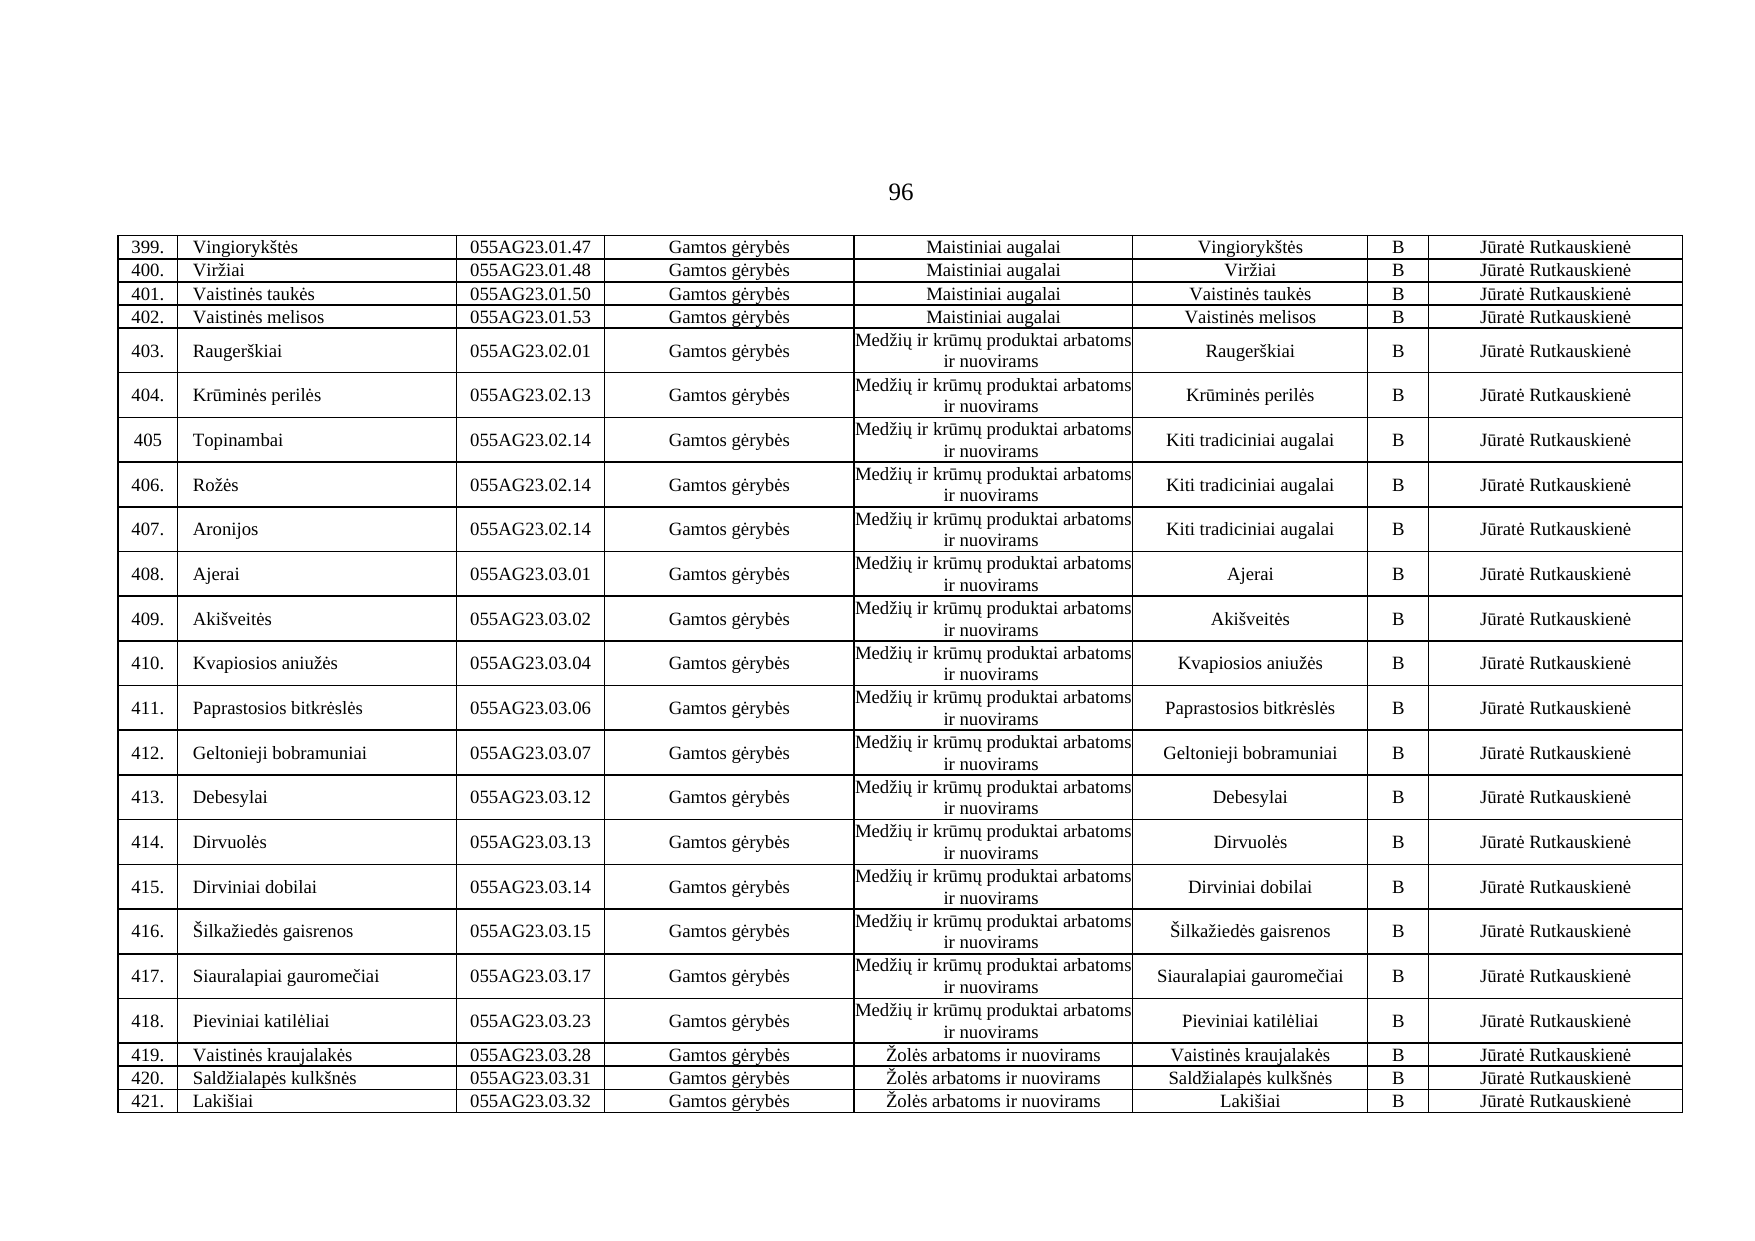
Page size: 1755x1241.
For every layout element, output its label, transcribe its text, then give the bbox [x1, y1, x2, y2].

table_cell Gamtos gėrybės [605, 776, 853, 819]
table_cell Medžių ir krūmų produktai arbatoms ir nuovirams [855, 776, 1132, 819]
table_cell Gamtos gėrybės [605, 686, 853, 729]
table_cell 055AG23.03.07 [457, 731, 604, 774]
table_cell Jūratė Rutkauskienė [1429, 463, 1682, 506]
table_cell 055AG23.03.02 [457, 597, 604, 640]
table_cell Jūratė Rutkauskienė [1429, 418, 1682, 461]
table_cell Siauralapiai gauromečiai [178, 955, 456, 997]
table_cell Gamtos gėrybės [605, 418, 853, 461]
table_cell Medžių ir krūmų produktai arbatoms ir nuovirams [855, 418, 1132, 461]
table_cell B [1368, 463, 1428, 506]
table_cell Medžių ir krūmų produktai arbatoms ir nuovirams [855, 463, 1132, 506]
table_cell Medžių ir krūmų produktai arbatoms ir nuovirams [855, 955, 1132, 997]
table_cell B [1368, 999, 1428, 1042]
table_cell 055AG23.03.12 [457, 776, 604, 819]
table_cell Krūminės perilės [1133, 373, 1367, 417]
table_cell 420. [119, 1067, 177, 1088]
table_cell Jūratė Rutkauskienė [1429, 1044, 1682, 1065]
table_cell Gamtos gėrybės [605, 1044, 853, 1065]
table_cell 055AG23.03.14 [457, 865, 604, 908]
table_cell B [1368, 597, 1428, 640]
table_cell 407. [119, 508, 177, 551]
table_cell 055AG23.01.53 [457, 306, 604, 327]
table_cell 410. [119, 642, 177, 685]
table_cell Jūratė Rutkauskienė [1429, 955, 1682, 997]
table_cell Vaistinės kraujalakės [1133, 1044, 1367, 1065]
table_cell Geltonieji bobramuniai [178, 731, 456, 774]
table_cell B [1368, 236, 1428, 258]
table_cell 401. [119, 283, 177, 304]
table_cell Gamtos gėrybės [605, 642, 853, 685]
table_cell Vaistinės taukės [178, 283, 456, 304]
table_cell 055AG23.03.23 [457, 999, 604, 1042]
table_cell Geltonieji bobramuniai [1133, 731, 1367, 774]
table_cell 055AG23.03.04 [457, 642, 604, 685]
table_cell B [1368, 260, 1428, 281]
table_cell 416. [119, 910, 177, 953]
table_cell Jūratė Rutkauskienė [1429, 329, 1682, 372]
table_cell Medžių ir krūmų produktai arbatoms ir nuovirams [855, 865, 1132, 908]
table_cell 055AG23.02.01 [457, 329, 604, 372]
table_cell Kvapiosios aniužės [1133, 642, 1367, 685]
table_cell Akišveitės [178, 597, 456, 640]
table_cell Lakišiai [178, 1090, 456, 1112]
table_cell Medžių ir krūmų produktai arbatoms ir nuovirams [855, 820, 1132, 863]
table_cell Šilkažiedės gaisrenos [1133, 910, 1367, 953]
table_cell Gamtos gėrybės [605, 508, 853, 551]
table_cell Jūratė Rutkauskienė [1429, 373, 1682, 417]
table_cell Topinambai [178, 418, 456, 461]
table_cell Gamtos gėrybės [605, 910, 853, 953]
table_cell B [1368, 508, 1428, 551]
table_cell 408. [119, 552, 177, 595]
table_cell Debesylai [178, 776, 456, 819]
table_cell Medžių ir krūmų produktai arbatoms ir nuovirams [855, 373, 1132, 417]
table_cell 055AG23.01.47 [457, 236, 604, 258]
table_cell Maistiniai augalai [855, 283, 1132, 304]
table_cell Viržiai [1133, 260, 1367, 281]
table_cell 418. [119, 999, 177, 1042]
table_cell 404. [119, 373, 177, 417]
table_cell Vaistinės melisos [178, 306, 456, 327]
table_cell Jūratė Rutkauskienė [1429, 597, 1682, 640]
table_cell Jūratė Rutkauskienė [1429, 283, 1682, 304]
table_cell 403. [119, 329, 177, 372]
table_cell Dirvuolės [1133, 820, 1367, 863]
table_cell 415. [119, 865, 177, 908]
table_cell 402. [119, 306, 177, 327]
table_cell Medžių ir krūmų produktai arbatoms ir nuovirams [855, 329, 1132, 372]
table_cell 055AG23.01.50 [457, 283, 604, 304]
table_cell Vaistinės kraujalakės [178, 1044, 456, 1065]
table_cell Dirvuolės [178, 820, 456, 863]
table_cell Kiti tradiciniai augalai [1133, 418, 1367, 461]
table_cell 405 [119, 418, 177, 461]
table_cell 055AG23.02.14 [457, 508, 604, 551]
table_cell B [1368, 686, 1428, 729]
table_cell Gamtos gėrybės [605, 373, 853, 417]
table_cell Gamtos gėrybės [605, 552, 853, 595]
table_cell 399. [119, 236, 177, 258]
table_cell Maistiniai augalai [855, 260, 1132, 281]
table_cell Paprastosios bitkrėslės [1133, 686, 1367, 729]
table_cell Jūratė Rutkauskienė [1429, 686, 1682, 729]
table_cell Gamtos gėrybės [605, 236, 853, 258]
table_cell B [1368, 865, 1428, 908]
table_cell 055AG23.03.32 [457, 1090, 604, 1112]
table_cell Gamtos gėrybės [605, 306, 853, 327]
table_cell Vaistinės melisos [1133, 306, 1367, 327]
table_cell Krūminės perilės [178, 373, 456, 417]
table_cell Maistiniai augalai [855, 236, 1132, 258]
table_cell B [1368, 731, 1428, 774]
table_cell 055AG23.02.14 [457, 418, 604, 461]
table_cell Medžių ir krūmų produktai arbatoms ir nuovirams [855, 508, 1132, 551]
table_cell B [1368, 283, 1428, 304]
table_cell Kiti tradiciniai augalai [1133, 508, 1367, 551]
table_cell Jūratė Rutkauskienė [1429, 731, 1682, 774]
table_cell B [1368, 1067, 1428, 1088]
table_cell Žolės arbatoms ir nuovirams [855, 1044, 1132, 1065]
table_cell B [1368, 306, 1428, 327]
table_cell Jūratė Rutkauskienė [1429, 820, 1682, 863]
table_cell 055AG23.03.28 [457, 1044, 604, 1065]
table_cell Medžių ir krūmų produktai arbatoms ir nuovirams [855, 597, 1132, 640]
table_cell Lakišiai [1133, 1090, 1367, 1112]
table_cell Saldžialapės kulkšnės [178, 1067, 456, 1088]
table_cell Siauralapiai gauromečiai [1133, 955, 1367, 997]
table_cell B [1368, 1090, 1428, 1112]
table_cell Gamtos gėrybės [605, 329, 853, 372]
table_cell Žolės arbatoms ir nuovirams [855, 1090, 1132, 1112]
table_cell B [1368, 642, 1428, 685]
table_cell Jūratė Rutkauskienė [1429, 776, 1682, 819]
table_cell Jūratė Rutkauskienė [1429, 1067, 1682, 1088]
table_cell Gamtos gėrybės [605, 1090, 853, 1112]
table_cell Pieviniai katilėliai [1133, 999, 1367, 1042]
table_cell Jūratė Rutkauskienė [1429, 236, 1682, 258]
table_cell Gamtos gėrybės [605, 820, 853, 863]
table_cell 414. [119, 820, 177, 863]
table_cell 055AG23.03.13 [457, 820, 604, 863]
table_cell Gamtos gėrybės [605, 865, 853, 908]
table_cell Jūratė Rutkauskienė [1429, 865, 1682, 908]
table_cell 419. [119, 1044, 177, 1065]
table_cell Raugerškiai [178, 329, 456, 372]
table_cell B [1368, 418, 1428, 461]
table_cell Aronijos [178, 508, 456, 551]
table_cell Gamtos gėrybės [605, 597, 853, 640]
table_cell Jūratė Rutkauskienė [1429, 552, 1682, 595]
table_cell Medžių ir krūmų produktai arbatoms ir nuovirams [855, 686, 1132, 729]
table_cell 413. [119, 776, 177, 819]
table_cell Jūratė Rutkauskienė [1429, 1090, 1682, 1112]
table_cell Ajerai [1133, 552, 1367, 595]
table_cell B [1368, 776, 1428, 819]
table_cell 411. [119, 686, 177, 729]
table_cell Jūratė Rutkauskienė [1429, 260, 1682, 281]
table_cell Gamtos gėrybės [605, 1067, 853, 1088]
table_cell B [1368, 552, 1428, 595]
table_cell 412. [119, 731, 177, 774]
table_cell Vaistinės taukės [1133, 283, 1367, 304]
table_cell 421. [119, 1090, 177, 1112]
table_cell Medžių ir krūmų produktai arbatoms ir nuovirams [855, 552, 1132, 595]
table_cell Akišveitės [1133, 597, 1367, 640]
table_cell Vingiorykštės [1133, 236, 1367, 258]
table_cell Jūratė Rutkauskienė [1429, 306, 1682, 327]
table_cell Gamtos gėrybės [605, 260, 853, 281]
table_cell Rožės [178, 463, 456, 506]
table_cell Dirviniai dobilai [178, 865, 456, 908]
table_cell Gamtos gėrybės [605, 283, 853, 304]
table_cell 409. [119, 597, 177, 640]
table_cell Jūratė Rutkauskienė [1429, 508, 1682, 551]
table_cell Gamtos gėrybės [605, 731, 853, 774]
table_cell Gamtos gėrybės [605, 999, 853, 1042]
table_cell B [1368, 910, 1428, 953]
table_cell Debesylai [1133, 776, 1367, 819]
table_cell 406. [119, 463, 177, 506]
table_cell B [1368, 373, 1428, 417]
table_cell Dirviniai dobilai [1133, 865, 1367, 908]
table_cell Viržiai [178, 260, 456, 281]
table_cell Gamtos gėrybės [605, 955, 853, 997]
table_cell Gamtos gėrybės [605, 463, 853, 506]
table_cell Jūratė Rutkauskienė [1429, 999, 1682, 1042]
table_cell Kiti tradiciniai augalai [1133, 463, 1367, 506]
table_cell 055AG23.01.48 [457, 260, 604, 281]
table_cell 055AG23.03.17 [457, 955, 604, 997]
table_cell Medžių ir krūmų produktai arbatoms ir nuovirams [855, 910, 1132, 953]
table_cell Medžių ir krūmų produktai arbatoms ir nuovirams [855, 999, 1132, 1042]
table_cell Pieviniai katilėliai [178, 999, 456, 1042]
table_cell Ajerai [178, 552, 456, 595]
table_cell Maistiniai augalai [855, 306, 1132, 327]
table_cell 417. [119, 955, 177, 997]
table_cell 055AG23.02.13 [457, 373, 604, 417]
table_cell 055AG23.03.15 [457, 910, 604, 953]
table_cell 055AG23.02.14 [457, 463, 604, 506]
table_cell Jūratė Rutkauskienė [1429, 910, 1682, 953]
table_cell 055AG23.03.01 [457, 552, 604, 595]
table_cell Medžių ir krūmų produktai arbatoms ir nuovirams [855, 642, 1132, 685]
table_cell 055AG23.03.06 [457, 686, 604, 729]
table_cell Jūratė Rutkauskienė [1429, 642, 1682, 685]
table_cell B [1368, 955, 1428, 997]
table_cell Šilkažiedės gaisrenos [178, 910, 456, 953]
table_cell B [1368, 820, 1428, 863]
table_cell B [1368, 1044, 1428, 1065]
table_cell B [1368, 329, 1428, 372]
table_cell Medžių ir krūmų produktai arbatoms ir nuovirams [855, 731, 1132, 774]
table_cell Paprastosios bitkrėslės [178, 686, 456, 729]
table_cell 400. [119, 260, 177, 281]
table_cell 055AG23.03.31 [457, 1067, 604, 1088]
table_cell Kvapiosios aniužės [178, 642, 456, 685]
table_cell Žolės arbatoms ir nuovirams [855, 1067, 1132, 1088]
table_cell Raugerškiai [1133, 329, 1367, 372]
table_cell Vingiorykštės [178, 236, 456, 258]
table_cell Saldžialapės kulkšnės [1133, 1067, 1367, 1088]
